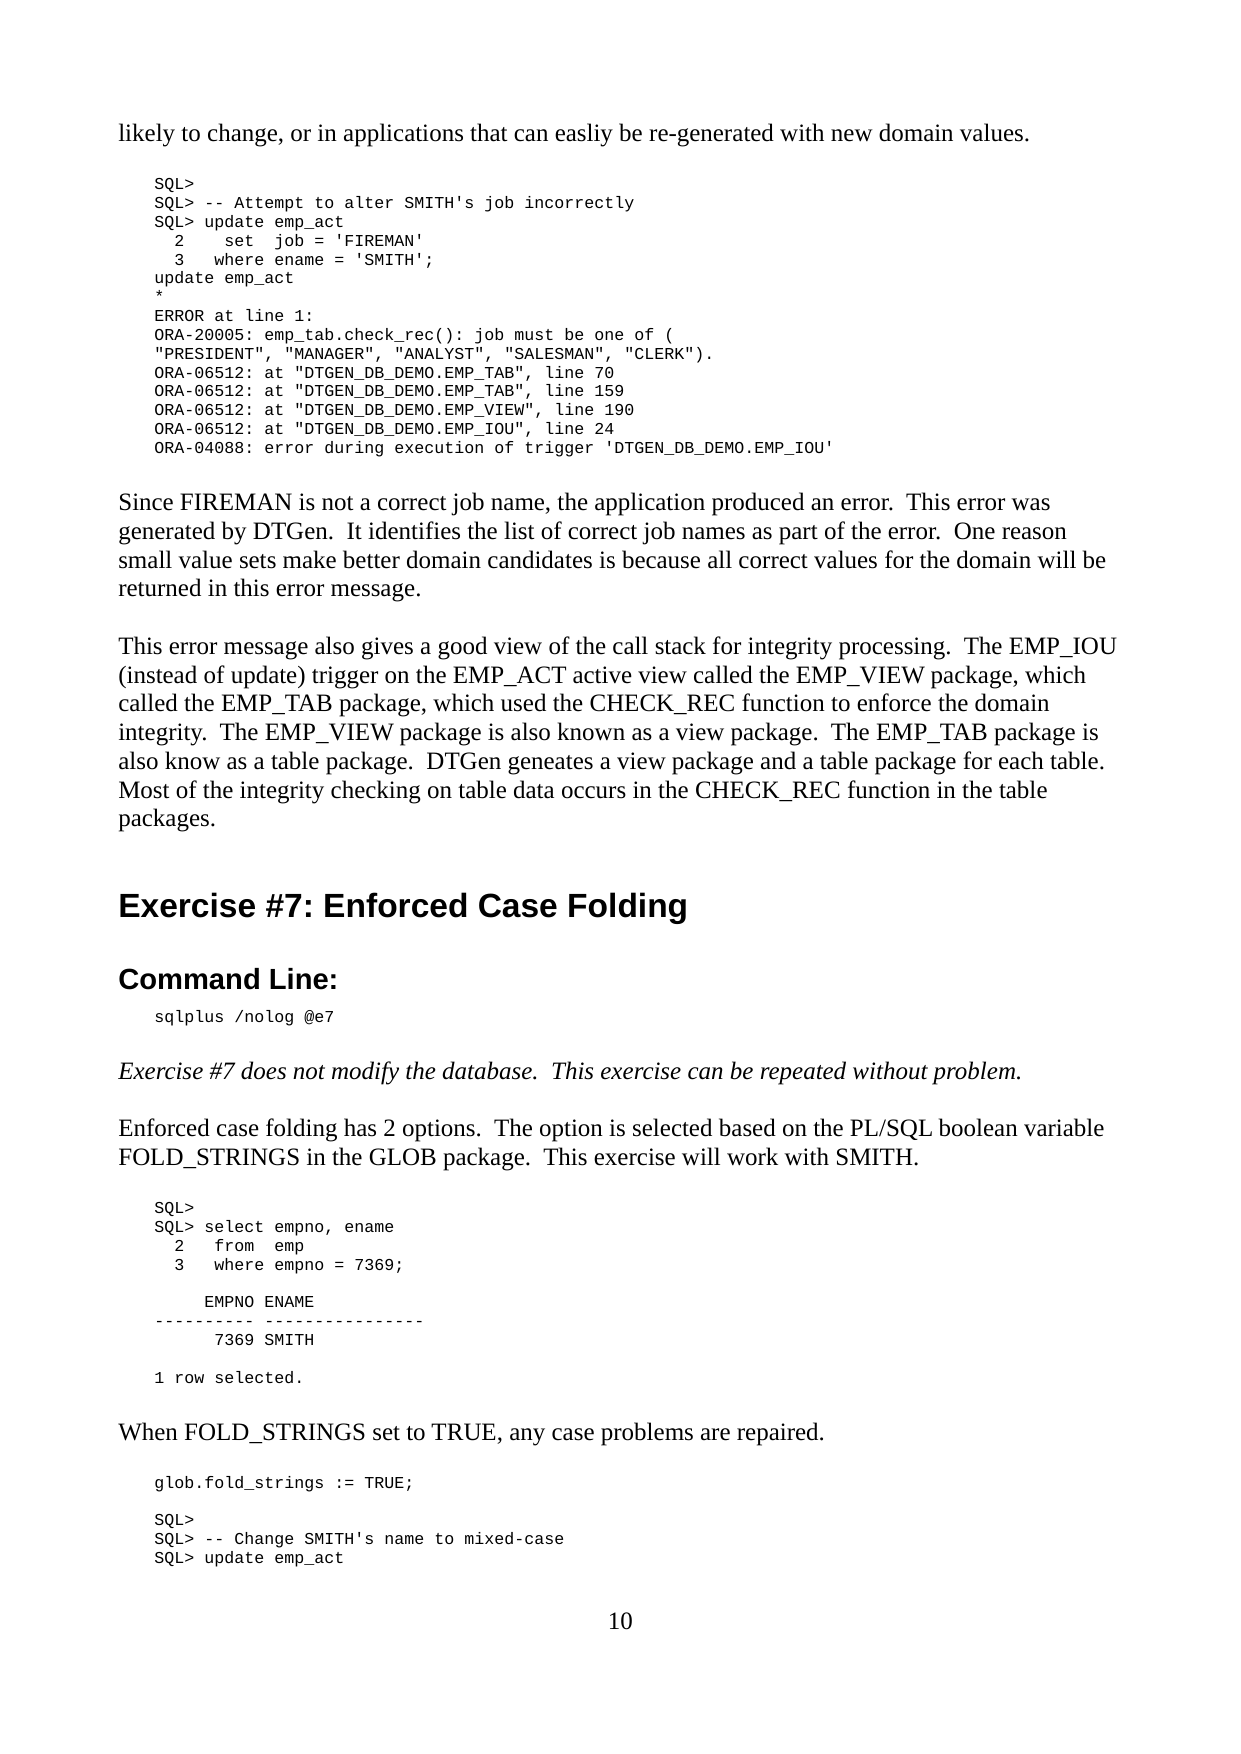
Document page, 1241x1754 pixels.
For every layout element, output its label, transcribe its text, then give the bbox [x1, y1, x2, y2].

text "PRESIDENT", "MANAGER", "ANALYST", "SALESMAN", "CLERK"). [154, 345, 1086, 364]
text 7369 SMITH [154, 1331, 1086, 1350]
text SQL> -- Change SMITH's name to mixed-case [154, 1531, 1086, 1550]
text 1 row selected. [154, 1369, 1086, 1388]
text 3 where ename = 'SMITH'; [154, 251, 1086, 270]
text SQL> [154, 1512, 1086, 1531]
text * [154, 289, 1086, 308]
text Exercise #7 does not modify the database. This exercise can be repeated without problem. [118, 1056, 1122, 1084]
text ORA-20005: emp_tab.check_rec(): job must be one of ( [154, 326, 1086, 345]
text likely to change, or in applications that can easliy be re-generated with new domain values. [118, 118, 1122, 147]
text 2 set job = 'FIREMAN' [154, 232, 1086, 251]
text When FOLD_STRINGS set to TRUE, any case problems are repaired. [118, 1417, 1122, 1446]
text ORA-06512: at "DTGEN_DB_DEMO.EMP_IOU", line 24 [154, 421, 1086, 439]
text ORA-04088: error during execution of trigger 'DTGEN_DB_DEMO.EMP_IOU' [154, 439, 1086, 458]
text SQL> update emp_act [154, 213, 1086, 232]
text 3 where empno = 7369; [154, 1256, 1086, 1275]
text ERROR at line 1: [154, 308, 1086, 326]
text SQL> [154, 176, 1086, 194]
text sqlplus /nolog @e7 [154, 1008, 1086, 1027]
text ---------- ---------------- [154, 1313, 1086, 1331]
subtitle Exercise #7: Enforced Case Folding [118, 886, 1122, 924]
text EMPNO ENAME [154, 1294, 1086, 1313]
text SQL> -- Attempt to alter SMITH's job incorrectly [154, 194, 1086, 213]
text update emp_act [154, 270, 1086, 289]
text SQL> update emp_act [154, 1550, 1086, 1568]
text SQL> select empno, ename [154, 1218, 1086, 1237]
text Since FIREMAN is not a correct job name, the application produced an error. This error was generated by DTGen. It identifies the list of correct job names as part of the error. One reason small value sets make better domain candidates is because all correct values for the domain will be returned in this error message. [118, 487, 1122, 602]
text SQL> [154, 1199, 1086, 1218]
text Enforced case folding has 2 options. The option is selected based on the PL/SQL boolean variable FOLD_STRINGS in the GLOB package. This exercise will work with SMITH. [118, 1113, 1122, 1171]
text ORA-06512: at "DTGEN_DB_DEMO.EMP_TAB", line 159 [154, 383, 1086, 402]
text This error message also gives a good view of the call stack for integrity processing. The EMP_IOU (instead of update) trigger on the EMP_ACT active view called the EMP_VIEW package, which called the EMP_TAB package, which used the CHECK_REC function to enforce the domain integrity. The EMP_VIEW package is also known as a view package. The EMP_TAB package is also know as a table package. DTGen geneates a view package and a table package for each table. Most of the integrity checking on table data occurs in the CHECK_REC function in the table packages. [118, 631, 1122, 832]
text glob.fold_strings := TRUE; [154, 1474, 1086, 1493]
text ORA-06512: at "DTGEN_DB_DEMO.EMP_TAB", line 70 [154, 364, 1086, 383]
text 2 from emp [154, 1237, 1086, 1256]
text ORA-06512: at "DTGEN_DB_DEMO.EMP_VIEW", line 190 [154, 402, 1086, 421]
subtitle Command Line: [118, 962, 1122, 996]
